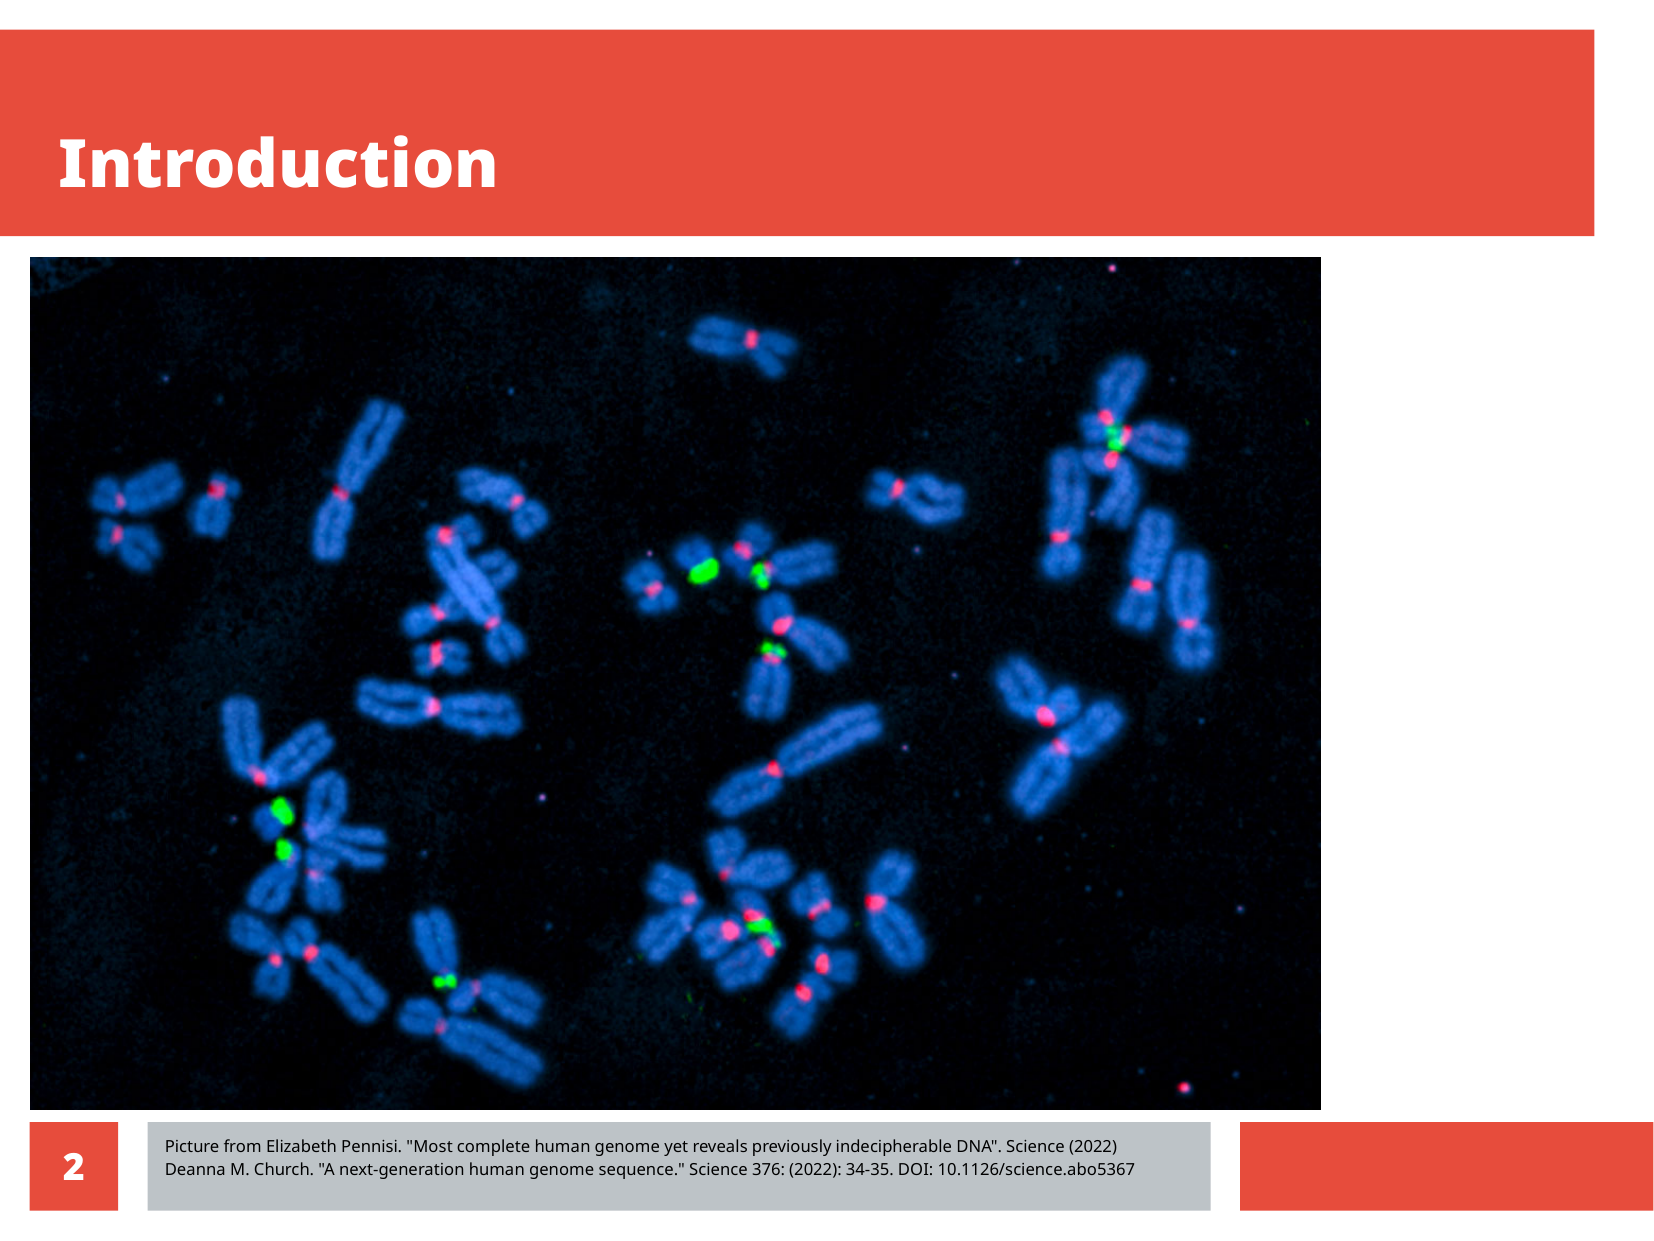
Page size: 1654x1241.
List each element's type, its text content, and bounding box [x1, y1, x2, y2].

picture [30, 257, 1321, 1110]
title Introduction [59, 59, 1595, 207]
text_box Picture from Elizabeth Pennisi. "Most complete human genome yet reveals previously indecipherable DNA". Science (2022) Deanna M. Church. "A next-generation human genome sequence." Science 376: (2022): 34-35. DOI: 10.1126/science.abo5367 [150, 1126, 1216, 1220]
